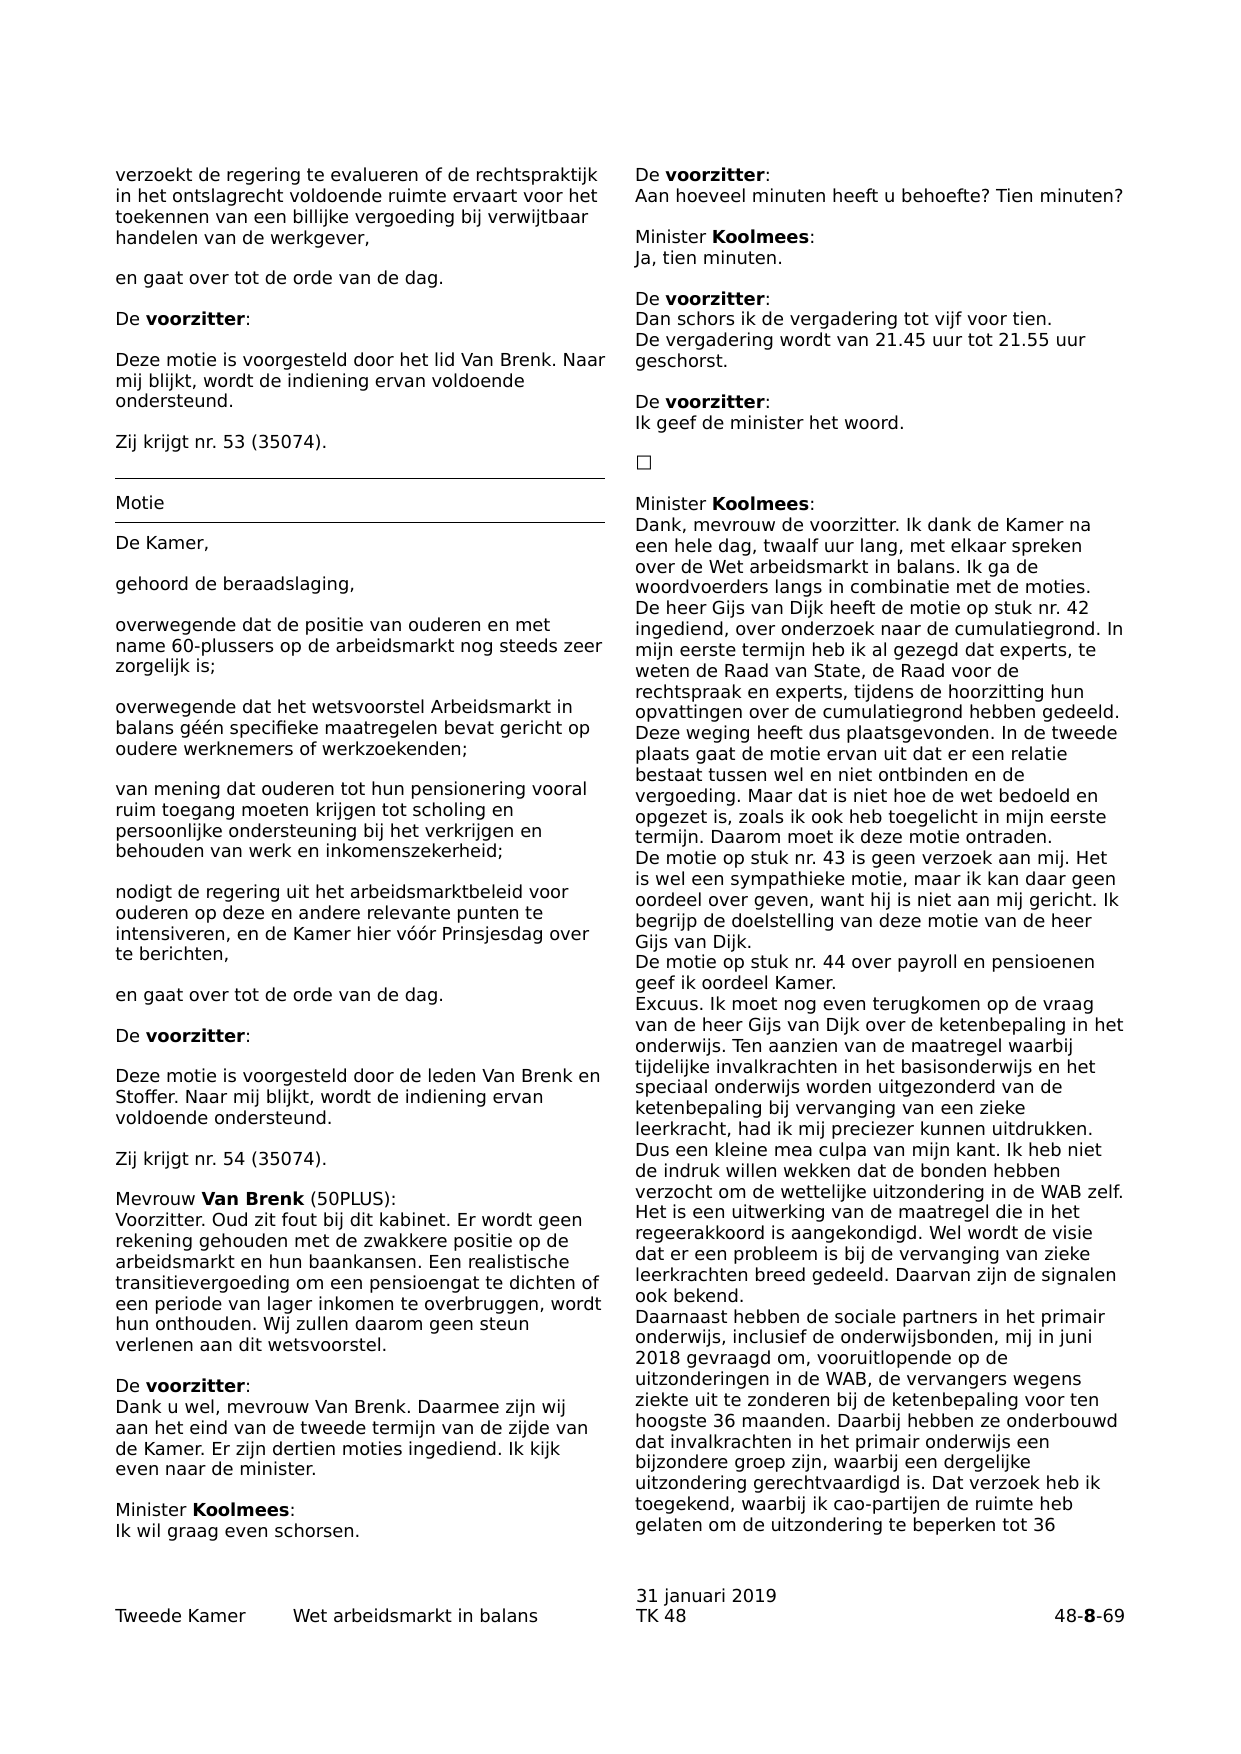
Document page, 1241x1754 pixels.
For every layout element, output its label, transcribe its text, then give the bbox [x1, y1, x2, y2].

text gehoord de beraadslaging, [115, 574, 605, 595]
text De motie op stuk nr. 44 over payroll en pensioenen geef ik oordeel Kamer. [635, 952, 1125, 994]
text Daarnaast hebben de sociale partners in het primair onderwijs, inclusief de onderwijsbonden, mij in juni 2018 gevraagd om, vooruitlopende op de uitzonderingen in de WAB, de vervangers wegens ziekte uit te zonderen bij de ketenbepaling voor ten hoogste 36 maanden. Daarbij hebben ze onderbouwd dat invalkrachten in het primair onderwijs een bijzondere groep zijn, waarbij een dergelijke uitzondering gerechtvaardigd is. Dat verzoek heb ik toegekend, waarbij ik cao-partijen de ruimte heb gelaten om de uitzondering te beperken tot 36 [635, 1306, 1125, 1536]
text Aan hoeveel minuten heeft u behoefte? Tien minuten? [635, 186, 1125, 207]
text Ik wil graag even schorsen. [115, 1521, 605, 1541]
text Voorzitter. Oud zit fout bij dit kabinet. Er wordt geen rekening gehouden met de zwakkere positie op de arbeidsmarkt en hun baankansen. Een realistische transitievergoeding om een pensioengat te dichten of een periode van lager inkomen te overbruggen, wordt hun onthouden. Wij zullen daarom geen steun verlenen aan dit wetsvoorstel. [115, 1210, 605, 1356]
text De voorzitter: [115, 1376, 605, 1397]
text De heer Gijs van Dijk heeft de motie op stuk nr. 42 ingediend, over onderzoek naar de cumulatiegrond. In mijn eerste termijn heb ik al gezegd dat experts, te weten de Raad van State, de Raad voor de rechtspraak en experts, tijdens de hoorzitting hun opvattingen over de cumulatiegrond hebben gedeeld. Deze weging heeft dus plaatsgevonden. In de tweede plaats gaat de motie ervan uit dat er een relatie bestaat tussen wel en niet ontbinden en de vergoeding. Maar dat is niet hoe de wet bedoeld en opgezet is, zoals ik ook heb toegelicht in mijn eerste termijn. Daarom moet ik deze motie ontraden. [635, 598, 1125, 848]
text Ik geef de minister het woord. [635, 412, 1125, 433]
text en gaat over tot de orde van de dag. [115, 985, 605, 1006]
text Zij krijgt nr. 53 (35074). [115, 432, 605, 453]
text De voorzitter: [115, 309, 605, 330]
text nodigt de regering uit het arbeidsmarktbeleid voor ouderen op deze en andere relevante punten te intensiveren, en de Kamer hier vóór Prinsjesdag over te berichten, [115, 882, 605, 965]
text Ja, tien minuten. [635, 248, 1125, 268]
text overwegende dat de positie van ouderen en met name 60-plussers op de arbeidsmarkt nog steeds zeer zorgelijk is; [115, 615, 605, 677]
text De voorzitter: [115, 1026, 605, 1046]
text Zij krijgt nr. 54 (35074). [115, 1148, 605, 1169]
text verzoekt de regering te evalueren of de rechtspraktijk in het ontslagrecht voldoende ruimte ervaart voor het toekennen van een billijke vergoeding bij verwijtbaar handelen van de werkgever, [115, 165, 605, 248]
text De voorzitter: [635, 392, 1125, 412]
text De voorzitter: [635, 288, 1125, 309]
text Dank, mevrouw de voorzitter. Ik dank de Kamer na een hele dag, twaalf uur lang, met elkaar spreken over de Wet arbeidsmarkt in balans. Ik ga de woordvoerders langs in combinatie met de moties. [635, 515, 1125, 598]
text Minister Koolmees: [635, 494, 1125, 515]
text overwegende dat het wetsvoorstel Arbeidsmarkt in balans géén specifieke maatregelen bevat gericht op oudere werknemers of werkzoekenden; [115, 697, 605, 759]
text Minister Koolmees: [635, 227, 1125, 248]
text Minister Koolmees: [115, 1500, 605, 1521]
text van mening dat ouderen tot hun pensionering vooral ruim toegang moeten krijgen tot scholing en persoonlijke ondersteuning bij het verkrijgen en behouden van werk en inkomenszekerheid; [115, 779, 605, 862]
text Excuus. Ik moet nog even terugkomen op de vraag van de heer Gijs van Dijk over de ketenbepaling in het onderwijs. Ten aanzien van de maatregel waarbij tijdelijke invalkrachten in het basisonderwijs en het speciaal onderwijs worden uitgezonderd van de ketenbepaling bij vervanging van een zieke leerkracht, had ik mij preciezer kunnen uitdrukken. Dus een kleine mea culpa van mijn kant. Ik heb niet de indruk willen wekken dat de bonden hebben verzocht om de wettelijke uitzondering in de WAB zelf. Het is een uitwerking van de maatregel die in het regeerakkoord is aangekondigd. Wel wordt de visie dat er een probleem is bij de vervanging van zieke leerkrachten breed gedeeld. Daarvan zijn de signalen ook bekend. [635, 994, 1125, 1306]
text ⬜ [635, 453, 1125, 474]
text Dank u wel, mevrouw Van Brenk. Daarmee zijn wij aan het eind van de tweede termijn van de zijde van de Kamer. Er zijn dertien moties ingediend. Ik kijk even naar de minister. [115, 1397, 605, 1480]
text Deze motie is voorgesteld door het lid Van Brenk. Naar mij blijkt, wordt de indiening ervan voldoende ondersteund. [115, 350, 605, 412]
text Mevrouw Van Brenk (50PLUS): [115, 1189, 605, 1210]
text Deze motie is voorgesteld door de leden Van Brenk en Stoffer. Naar mij blijkt, wordt de indiening ervan voldoende ondersteund. [115, 1066, 605, 1128]
text De Kamer, [115, 533, 605, 554]
text De voorzitter: [635, 165, 1125, 186]
text De motie op stuk nr. 43 is geen verzoek aan mij. Het is wel een sympathieke motie, maar ik kan daar geen oordeel over geven, want hij is niet aan mij gericht. Ik begrijp de doelstelling van deze motie van de heer Gijs van Dijk. [635, 848, 1125, 952]
text De vergadering wordt van 21.45 uur tot 21.55 uur geschorst. [635, 330, 1125, 372]
text Dan schors ik de vergadering tot vijf voor tien. [635, 309, 1125, 330]
text Motie [115, 492, 605, 513]
text en gaat over tot de orde van de dag. [115, 268, 605, 289]
